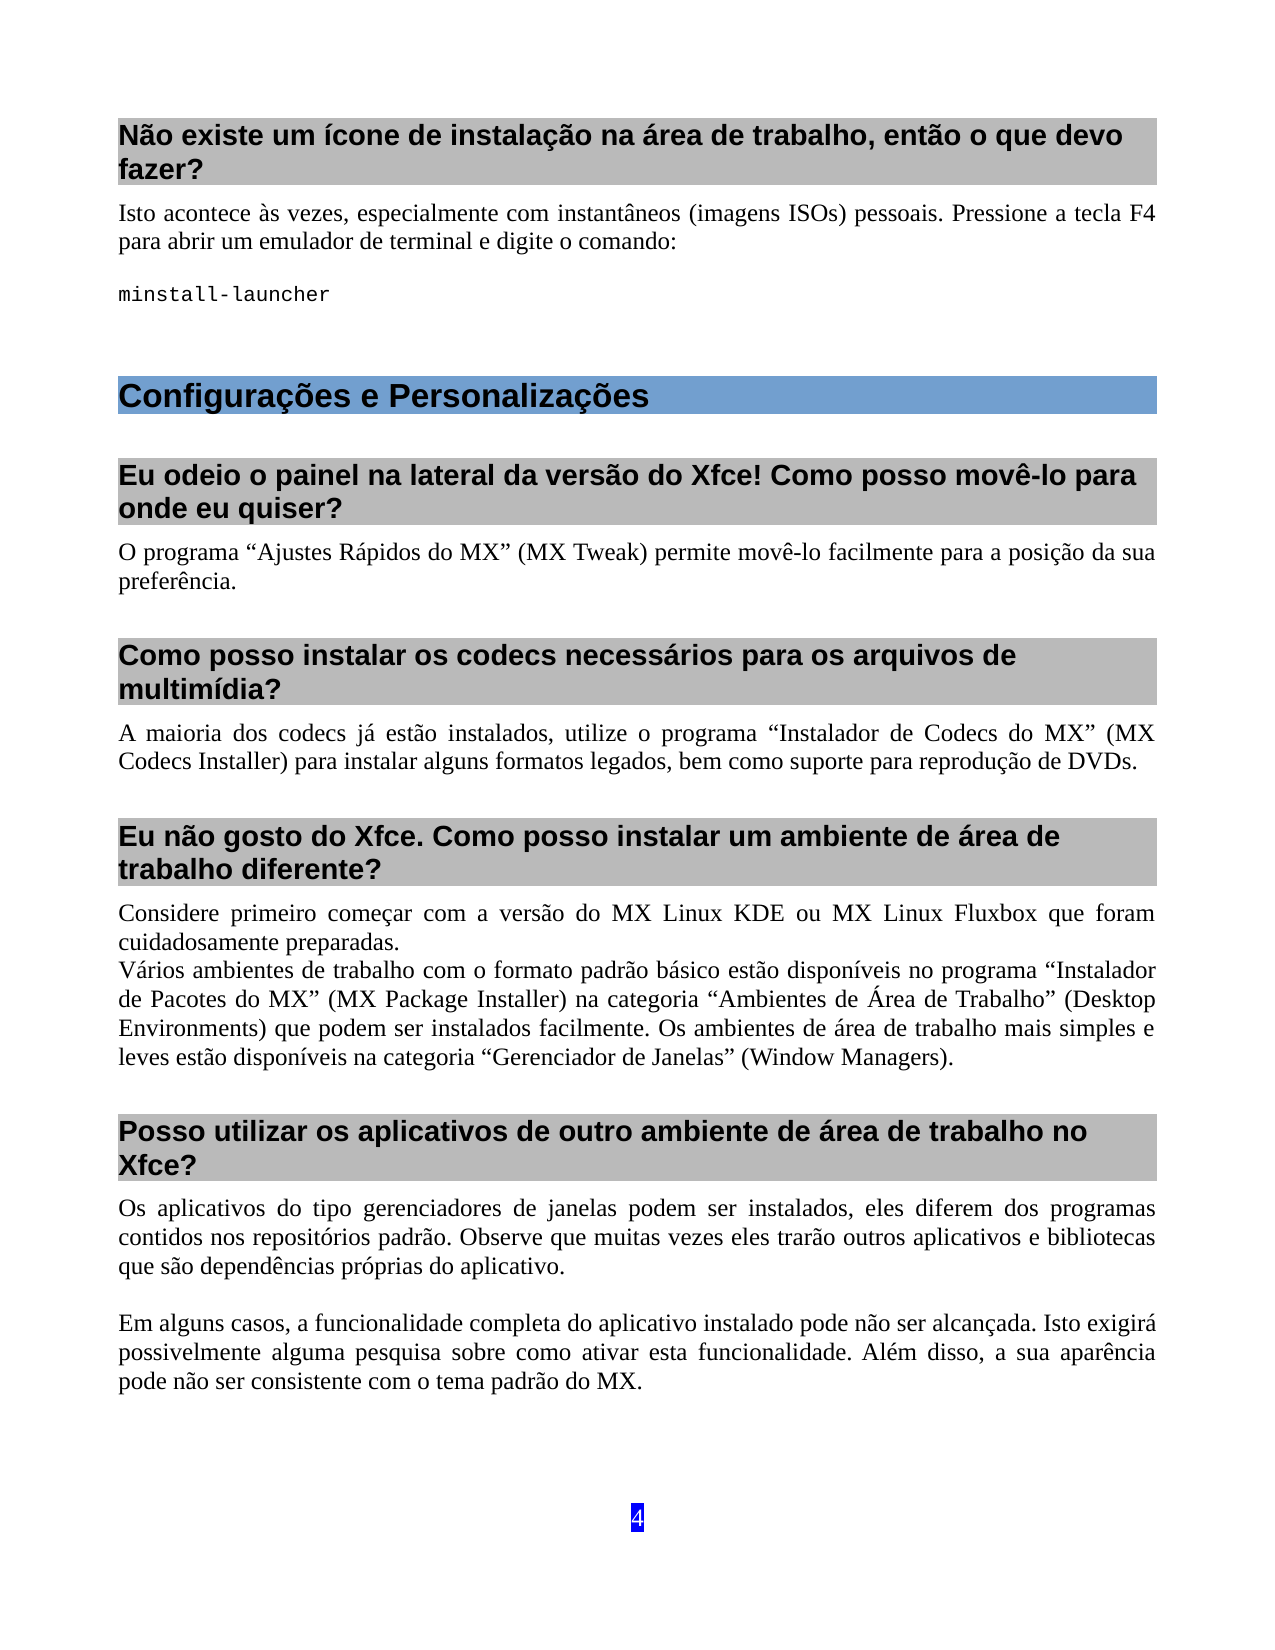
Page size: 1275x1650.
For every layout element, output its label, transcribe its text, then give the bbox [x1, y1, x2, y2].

subtitle Configurações e Personalizações [118, 376, 1157, 414]
subtitle Eu odeio o painel na lateral da versão do Xfce! Como posso movê-lo para onde eu quiser? [118, 458, 1157, 525]
subtitle Eu não gosto do Xfce. Como posso instalar um ambiente de área de trabalho diferente? [118, 818, 1157, 886]
subtitle Posso utilizar os aplicativos de outro ambiente de área de trabalho no Xfce? [118, 1114, 1157, 1181]
text O programa “Ajustes Rápidos do MX” (MX Tweak) permite movê-lo facilmente para a posição da sua preferência. [118, 537, 1157, 595]
text Isto acontece às vezes, especialmente com instantâneos (imagens ISOs) pessoais. Pressione a tecla F4 para abrir um emulador de terminal e digite o comando: [118, 198, 1157, 255]
subtitle Não existe um ícone de instalação na área de trabalho, então o que devo fazer? [118, 118, 1157, 185]
text A maioria dos codecs já estão instalados, utilize o programa “Instalador de Codecs do MX” (MX Codecs Installer) para instalar alguns formatos legados, bem como suporte para reprodução de DVDs. [118, 718, 1157, 775]
text minstall-launcher [118, 284, 1157, 308]
text Os aplicativos do tipo gerenciadores de janelas podem ser instalados, eles diferem dos programas contidos nos repositórios padrão. Observe que muitas vezes eles trarão outros aplicativos e bibliotecas que são dependências próprias do aplicativo. [118, 1193, 1157, 1280]
text Vários ambientes de trabalho com o formato padrão básico estão disponíveis no programa “Instalador de Pacotes do MX” (MX Package Installer) na categoria “Ambientes de Área de Trabalho” (Desktop Environments) que podem ser instalados facilmente. Os ambientes de área de trabalho mais simples e leves estão disponíveis na categoria “Gerenciador de Janelas” (Window Managers). [118, 956, 1157, 1071]
subtitle Como posso instalar os codecs necessários para os arquivos de multimídia? [118, 638, 1157, 705]
text Considere primeiro começar com a versão do MX Linux KDE ou MX Linux Fluxbox que foram cuidadosamente preparadas. [118, 898, 1157, 956]
text Em alguns casos, a funcionalidade completa do aplicativo instalado pode não ser alcançada. Isto exigirá possivelmente alguma pesquisa sobre como ativar esta funcionalidade. Além disso, a sua aparência pode não ser consistente com o tema padrão do MX. [118, 1308, 1157, 1395]
